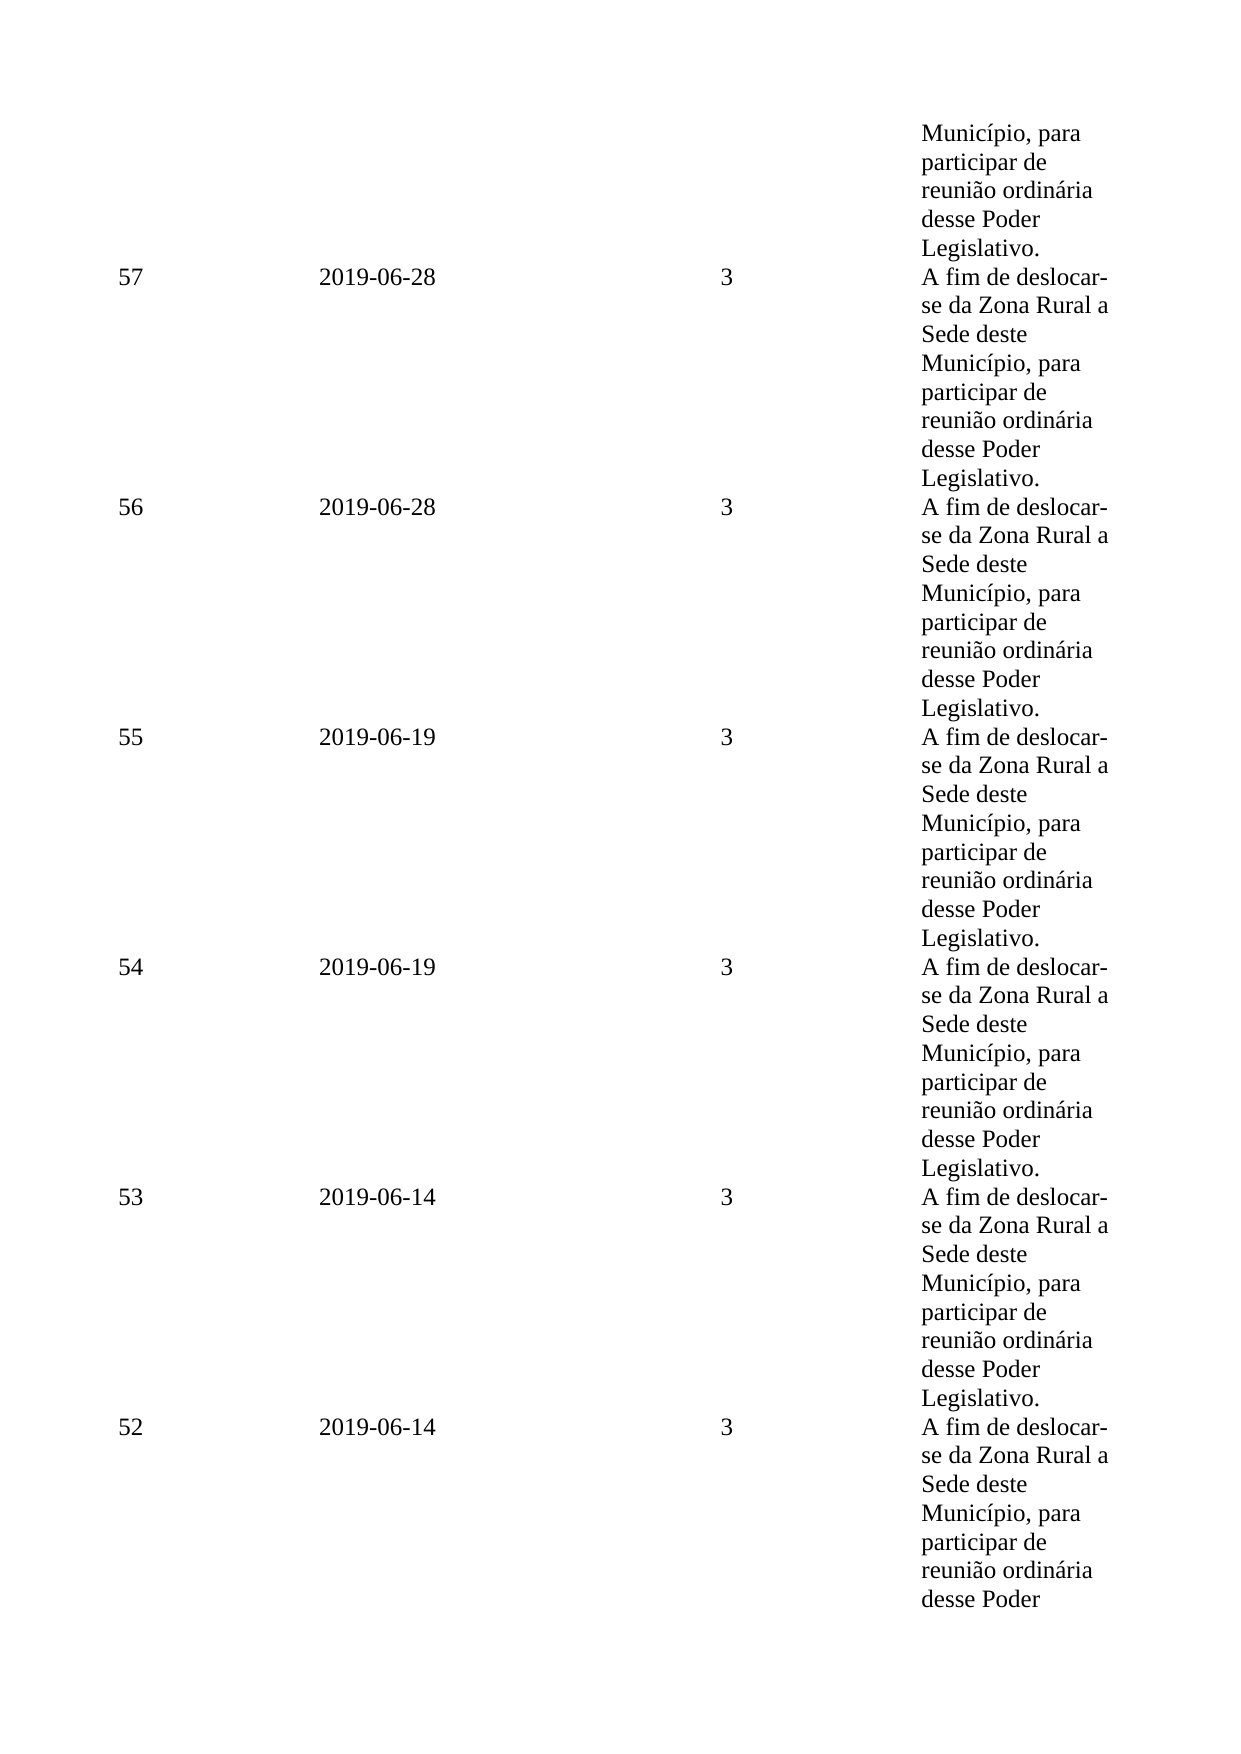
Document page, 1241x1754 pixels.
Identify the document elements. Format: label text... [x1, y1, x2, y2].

table_cell Município, para participar de reunião ordinária desse Poder Legislativo. [921, 118, 1122, 262]
table_cell 3 [720, 262, 921, 492]
table_cell A fim de deslocar-se da Zona Rural a Sede deste Município, para participar de reunião ordinária desse Poder Legislativo. [921, 492, 1122, 722]
table_cell A fim de deslocar-se da Zona Rural a Sede deste Município, para participar de reunião ordinária desse Poder Legislativo. [921, 722, 1122, 952]
table_cell [520, 118, 720, 262]
table_cell [118, 118, 319, 262]
table_cell [720, 118, 921, 262]
table_cell 2019-06-28 [319, 262, 519, 492]
table_cell 3 [720, 1182, 921, 1412]
table_cell [319, 118, 519, 262]
table_cell 2019-06-14 [319, 1412, 519, 1613]
table_cell [520, 952, 720, 1182]
table_cell [520, 262, 720, 492]
table_cell A fim de deslocar-se da Zona Rural a Sede deste Município, para participar de reunião ordinária desse Poder Legislativo. [921, 1182, 1122, 1412]
table_cell 3 [720, 952, 921, 1182]
table_cell 55 [118, 722, 319, 952]
table_cell 2019-06-14 [319, 1182, 519, 1412]
table_cell [520, 1182, 720, 1412]
table_cell 53 [118, 1182, 319, 1412]
table_cell 57 [118, 262, 319, 492]
table_cell 2019-06-19 [319, 952, 519, 1182]
table_cell 2019-06-28 [319, 492, 519, 722]
table_cell [520, 1412, 720, 1613]
table_cell [520, 492, 720, 722]
table_cell 56 [118, 492, 319, 722]
table_cell 52 [118, 1412, 319, 1613]
table_cell 3 [720, 492, 921, 722]
table_cell 3 [720, 722, 921, 952]
table_cell 2019-06-19 [319, 722, 519, 952]
table_cell A fim de deslocar-se da Zona Rural a Sede deste Município, para participar de reunião ordinária desse Poder Legislativo. [921, 262, 1122, 492]
table_cell 3 [720, 1412, 921, 1613]
table_cell [520, 722, 720, 952]
table_cell 54 [118, 952, 319, 1182]
table_cell A fim de deslocar-se da Zona Rural a Sede deste Município, para participar de reunião ordinária desse Poder [921, 1412, 1122, 1613]
table_cell A fim de deslocar-se da Zona Rural a Sede deste Município, para participar de reunião ordinária desse Poder Legislativo. [921, 952, 1122, 1182]
